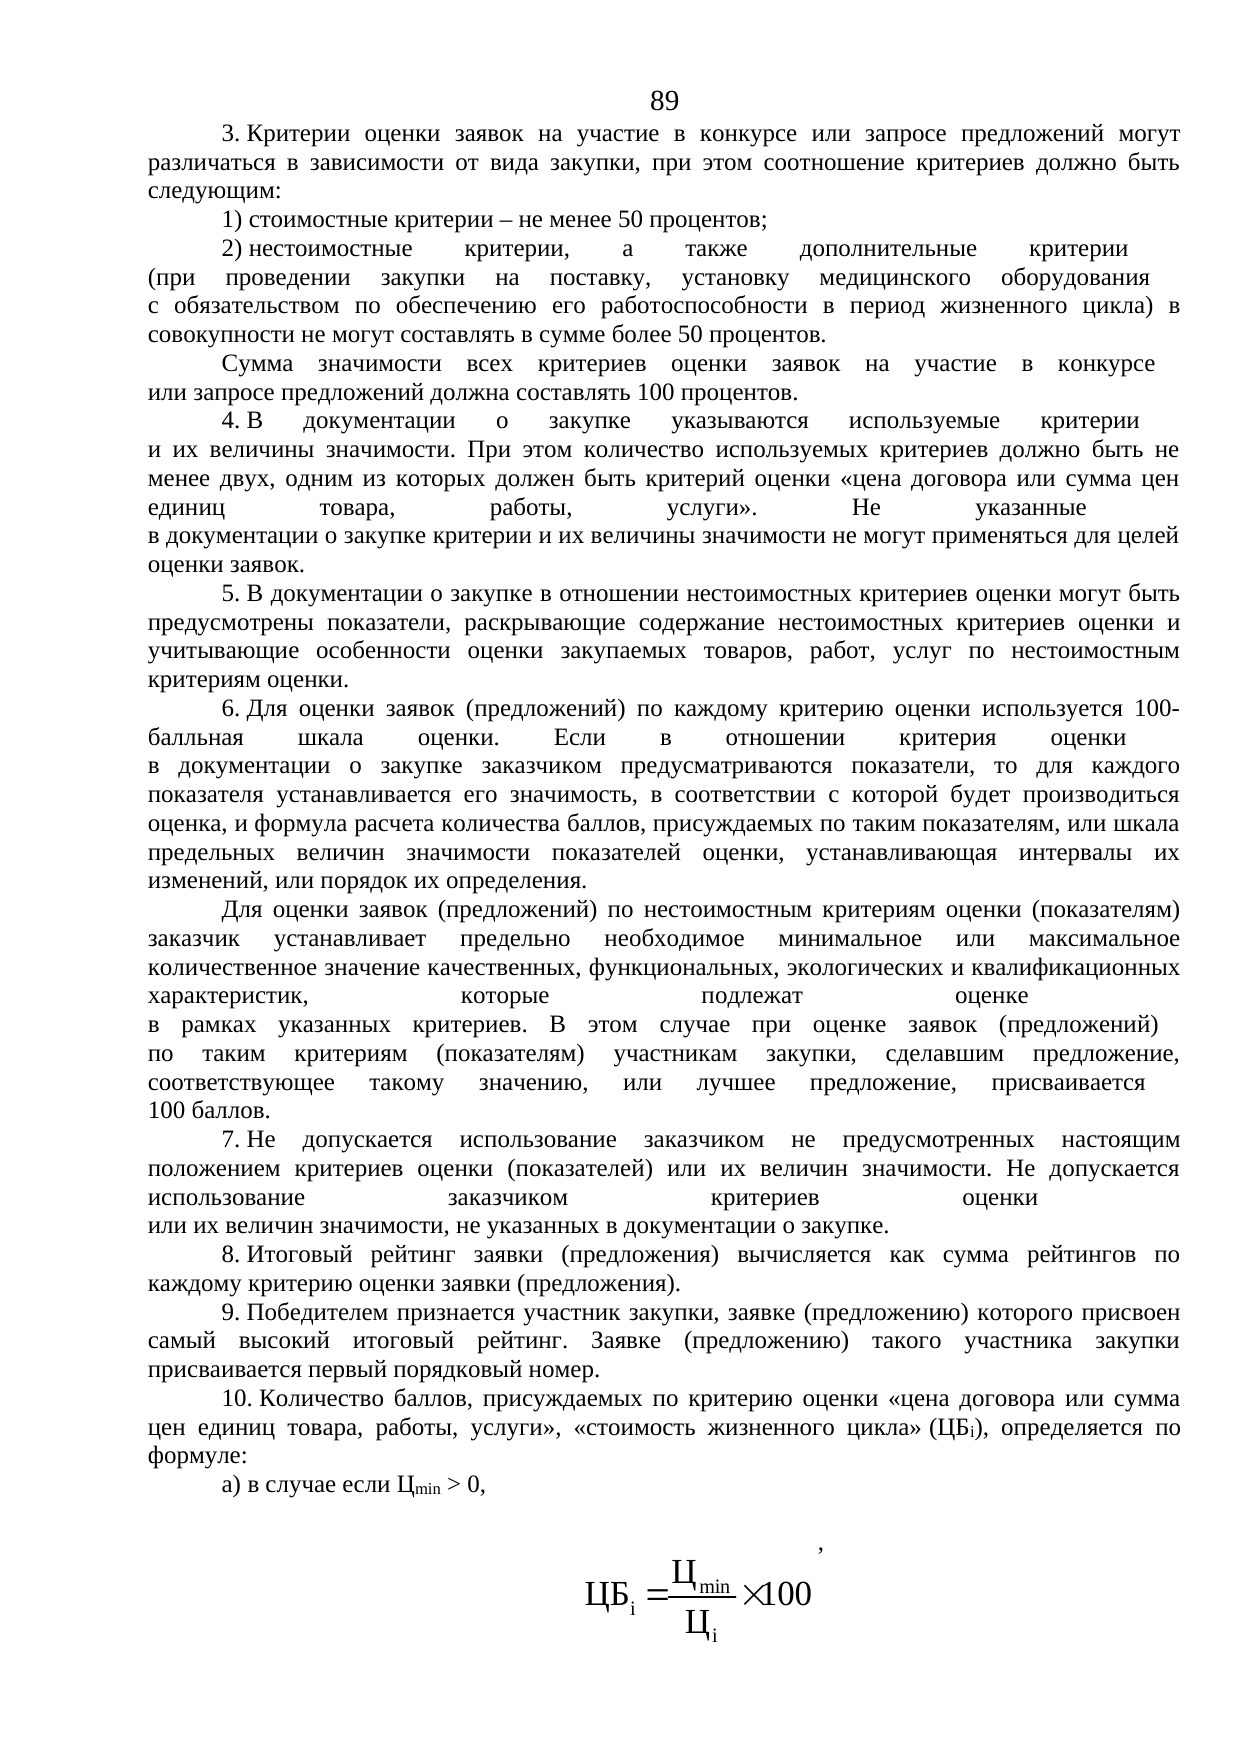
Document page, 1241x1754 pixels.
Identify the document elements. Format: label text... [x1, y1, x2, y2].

text , [148, 1527, 1181, 1650]
text 1) стоимостные критерии – не менее 50 процентов; [148, 204, 1181, 233]
text 3. Критерии оценки заявок на участие в конкурсе или запросе предложений могут различаться в зависимости от вида закупки, при этом соотношение критериев должно быть следующим: [148, 118, 1181, 204]
text 4. В документации о закупке указываются используемые критерии и их величины значимости. При этом количество используемых критериев должно быть не менее двух, одним из которых должен быть критерий оценки «цена договора или сумма цен единиц товара, работы, услуги». Не указанные в документации о закупке критерии и их величины значимости не могут применяться для целей оценки заявок. [148, 406, 1181, 578]
text 5. В документации о закупке в отношении нестоимостных критериев оценки могут быть предусмотрены показатели, раскрывающие содержание нестоимостных критериев оценки и учитывающие особенности оценки закупаемых товаров, работ, услуг по нестоимостным критериям оценки. [148, 578, 1181, 693]
text а) в случае если Цmin > 0, [148, 1469, 1181, 1498]
text 10. Количество баллов, присуждаемых по критерию оценки «цена договора или сумма цен единиц товара, работы, услуги», «стоимость жизненного цикла» (ЦБi), определяется по формуле: [148, 1383, 1181, 1469]
text 2) нестоимостные критерии, а также дополнительные критерии (при проведении закупки на поставку, установку медицинского оборудования с обязательством по обеспечению его работоспособности в период жизненного цикла) в совокупности не могут составлять в сумме более 50 процентов. [148, 233, 1181, 348]
text 7. Не допускается использование заказчиком не предусмотренных настоящим положением критериев оценки (показателей) или их величин значимости. Не допускается использование заказчиком критериев оценки или их величин значимости, не указанных в документации о закупке. [148, 1124, 1181, 1239]
text 6. Для оценки заявок (предложений) по каждому критерию оценки используется 100-балльная шкала оценки. Если в отношении критерия оценки в документации о закупке заказчиком предусматриваются показатели, то для каждого показателя устанавливается его значимость, в соответствии с которой будет производиться оценка, и формула расчета количества баллов, присуждаемых по таким показателям, или шкала предельных величин значимости показателей оценки, устанавливающая интервалы их изменений, или порядок их определения. [148, 693, 1181, 894]
text Сумма значимости всех критериев оценки заявок на участие в конкурсе или запросе предложений должна составлять 100 процентов. [148, 348, 1181, 406]
text Для оценки заявок (предложений) по нестоимостным критериям оценки (показателям) заказчик устанавливает предельно необходимое минимальное или максимальное количественное значение качественных, функциональных, экологических и квалификационных характеристик, которые подлежат оценке в рамках указанных критериев. В этом случае при оценке заявок (предложений) по таким критериям (показателям) участникам закупки, сделавшим предложение, соответствующее такому значению, или лучшее предложение, присваивается 100 баллов. [148, 894, 1181, 1124]
text 8. Итоговый рейтинг заявки (предложения) вычисляется как сумма рейтингов по каждому критерию оценки заявки (предложения). [148, 1239, 1181, 1297]
text 9. Победителем признается участник закупки, заявке (предложению) которого присвоен самый высокий итоговый рейтинг. Заявке (предложению) такого участника закупки присваивается первый порядковый номер. [148, 1297, 1181, 1383]
